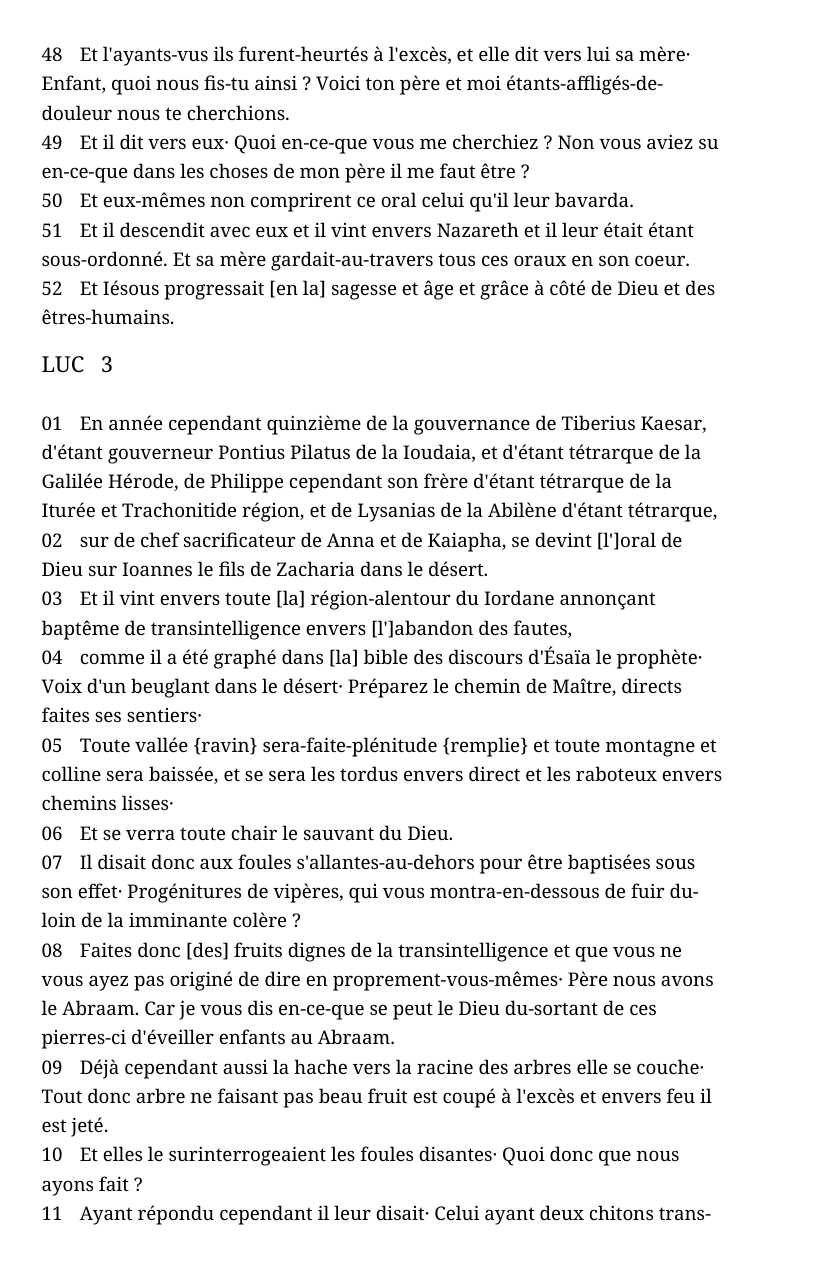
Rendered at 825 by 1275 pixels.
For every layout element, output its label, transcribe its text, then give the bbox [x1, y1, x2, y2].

text LUC 3 [41, 349, 724, 378]
text 01 En année cependant quinzième de la gouvernance de Tiberius Kaesar, d'étant gouverneur Pontius Pilatus de la Ioudaia, et d'étant tétrarque de la Galilée Hérode, de Philippe cependant son frère d'étant tétrarque de la Iturée et Trachonitide région, et de Lysanias de la Abilène d'étant tétrarque, 02 sur de chef sacrificateur de Anna et de Kaiapha, se devint [l']oral de Dieu sur Ioannes le fils de Zacharia dans le désert. 03 Et il vint envers toute [la] région-alentour du Iordane annonçant baptême de transintelligence envers [l']abandon des fautes, 04 comme il a été graphé dans [la] bible des discours d'Ésaïa le prophète· Voix d'un beuglant dans le désert· Préparez le chemin de Maître, directs faites ses sentiers· 05 Toute vallée {ravin} sera-faite-plénitude {remplie} et toute montagne et colline sera baissée, et se sera les tordus envers direct et les raboteux envers chemins lisses· 06 Et se verra toute chair le sauvant du Dieu. 07 Il disait donc aux foules s'allantes-au-dehors pour être baptisées sous son effet· Progénitures de vipères, qui vous montra-en-dessous de fuir du-loin de la imminante colère ? 08 Faites donc [des] fruits dignes de la transintelligence et que vous ne vous ayez pas originé de dire en proprement-vous-mêmes· Père nous avons le Abraam. Car je vous dis en-ce-que se peut le Dieu du-sortant de ces pierres-ci d'éveiller enfants au Abraam. 09 Déjà cependant aussi la hache vers la racine des arbres elle se couche· Tout donc arbre ne faisant pas beau fruit est coupé à l'excès et envers feu il est jeté. 10 Et elles le surinterrogeaient les foules disantes· Quoi donc que nous ayons fait ? 11 Ayant répondu cependant il leur disait· Celui ayant deux chitons trans- [41, 383, 724, 1226]
text 48 Et l'ayants-vus ils furent-heurtés à l'excès, et elle dit vers lui sa mère· Enfant, quoi nous fis-tu ainsi ? Voici ton père et moi étants-affligés-de-douleur nous te cherchions. 49 Et il dit vers eux· Quoi en-ce-que vous me cherchiez ? Non vous aviez su en-ce-que dans les choses de mon père il me faut être ? 50 Et eux-mêmes non comprirent ce oral celui qu'il leur bavarda. 51 Et il descendit avec eux et il vint envers Nazareth et il leur était étant sous-ordonné. Et sa mère gardait-au-travers tous ces oraux en son coeur. 52 Et Iésous progressait [en la] sagesse et âge et grâce à côté de Dieu et des êtres-humains. [41, 41, 724, 330]
